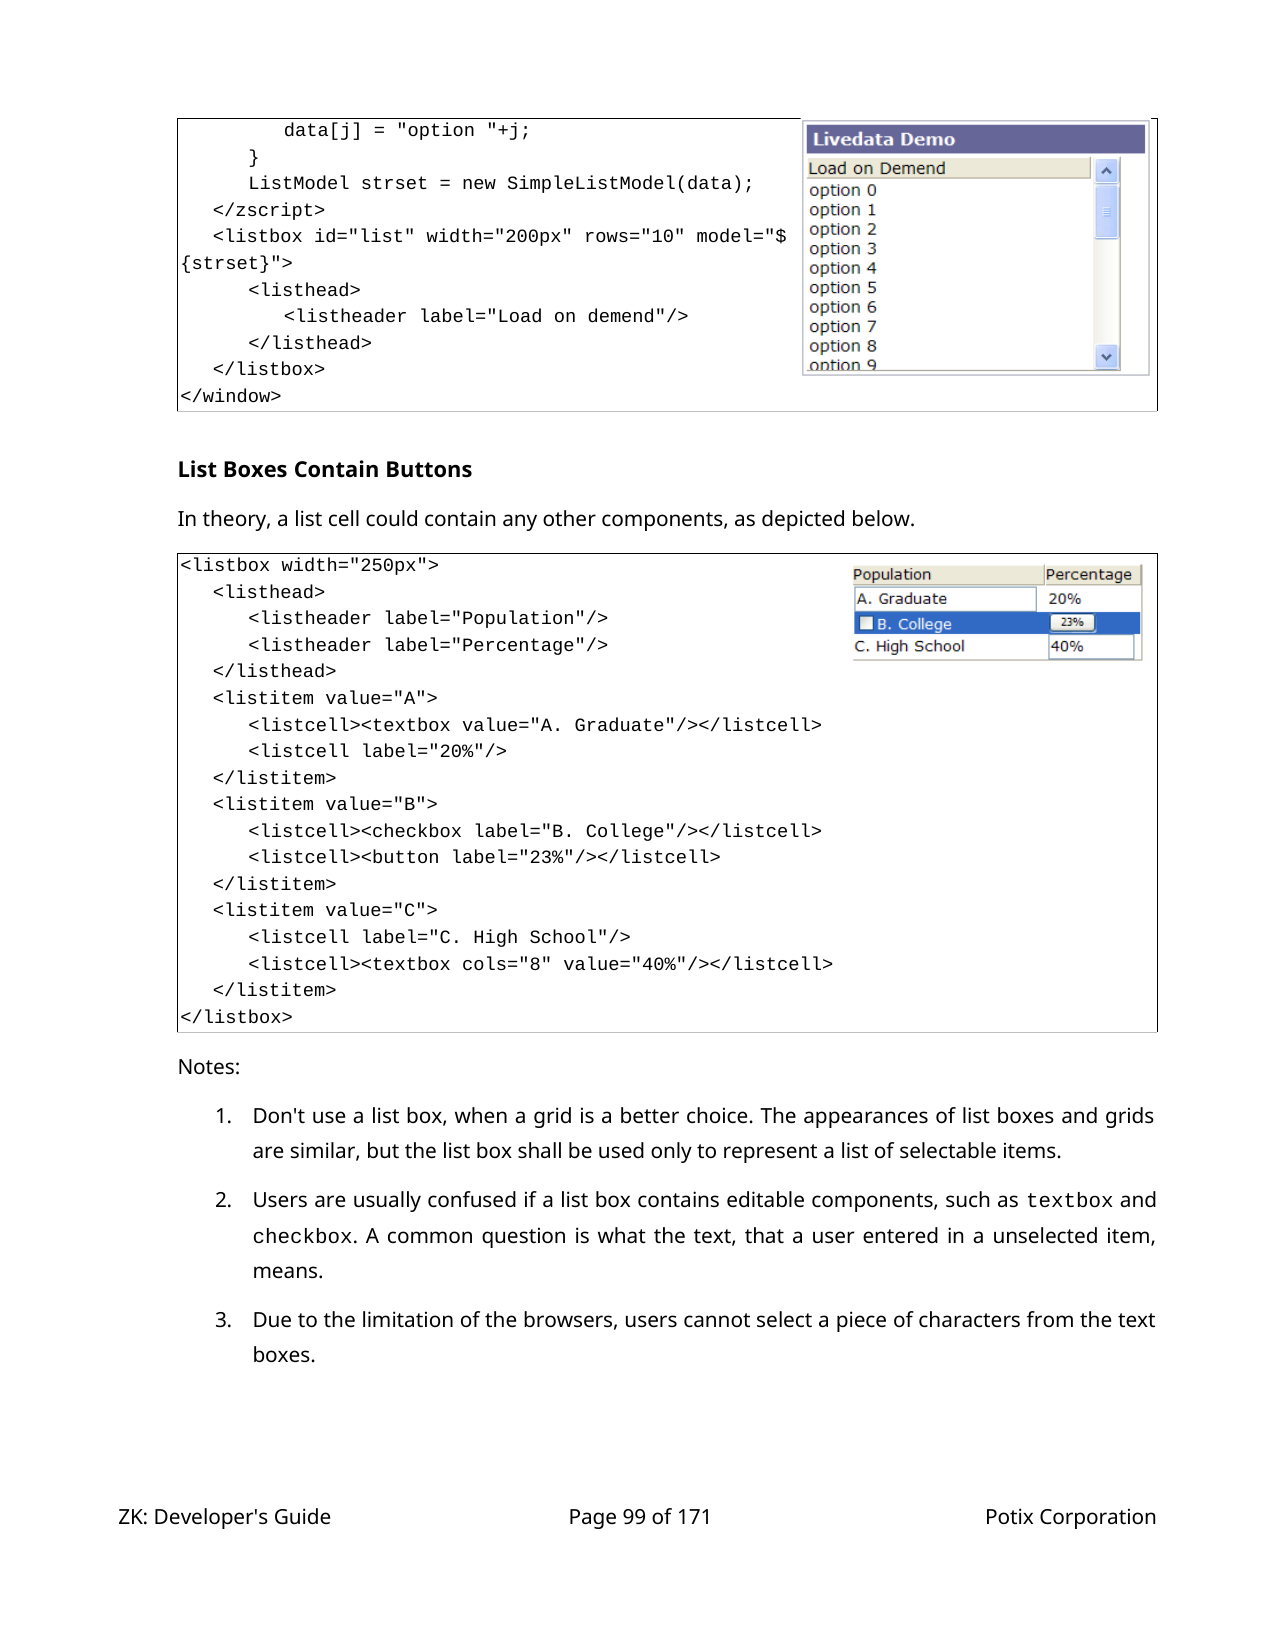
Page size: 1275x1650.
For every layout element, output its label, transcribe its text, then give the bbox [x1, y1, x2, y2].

list Users are usually confused if a list box contains editable components, such as textbox and checkbox. A common question is what the text, that a user entered in a unselected item, means. [215, 1185, 1157, 1285]
picture [800, 118, 1152, 378]
list Due to the limitation of the browsers, users cannot select a piece of characters from the text boxes. [215, 1305, 1157, 1369]
picture [851, 560, 1145, 663]
text Notes: [177, 1052, 1157, 1081]
list Don't use a list box, when a grid is a better choice. The appearances of list boxes and grids are similar, but the list box shall be used only to represent a list of selectable items. [215, 1101, 1157, 1165]
text <listbox width="250px"> <listhead> <listheader label="Population"/> <listheader label="Percentage"/> </listhead> <listitem value="A"> <listcell><textbox value="A. Graduate"/></listcell> <listcell label="20%"/> </listitem> <listitem value="B"> <listcell><checkbox label="B. College"/></listcell> <listcell><button label="23%"/></listcell> </listitem> <listitem value="C"> <listcell label="C. High School"/> <listcell><textbox cols="8" value="40%"/></listcell> </listitem> </listbox> [178, 554, 1157, 1032]
subtitle List Boxes Contain Buttons [177, 453, 1157, 483]
text In theory, a list cell could contain any other components, as depicted below. [177, 504, 1157, 532]
text data[j] = "option "+j; } ListModel strset = new SimpleListModel(data); </zscript> <listbox id="list" width="200px" rows="10" model="${strset}"> <listhead> <listheader label="Load on demend"/> </listhead> </listbox> </window> [178, 119, 1157, 411]
